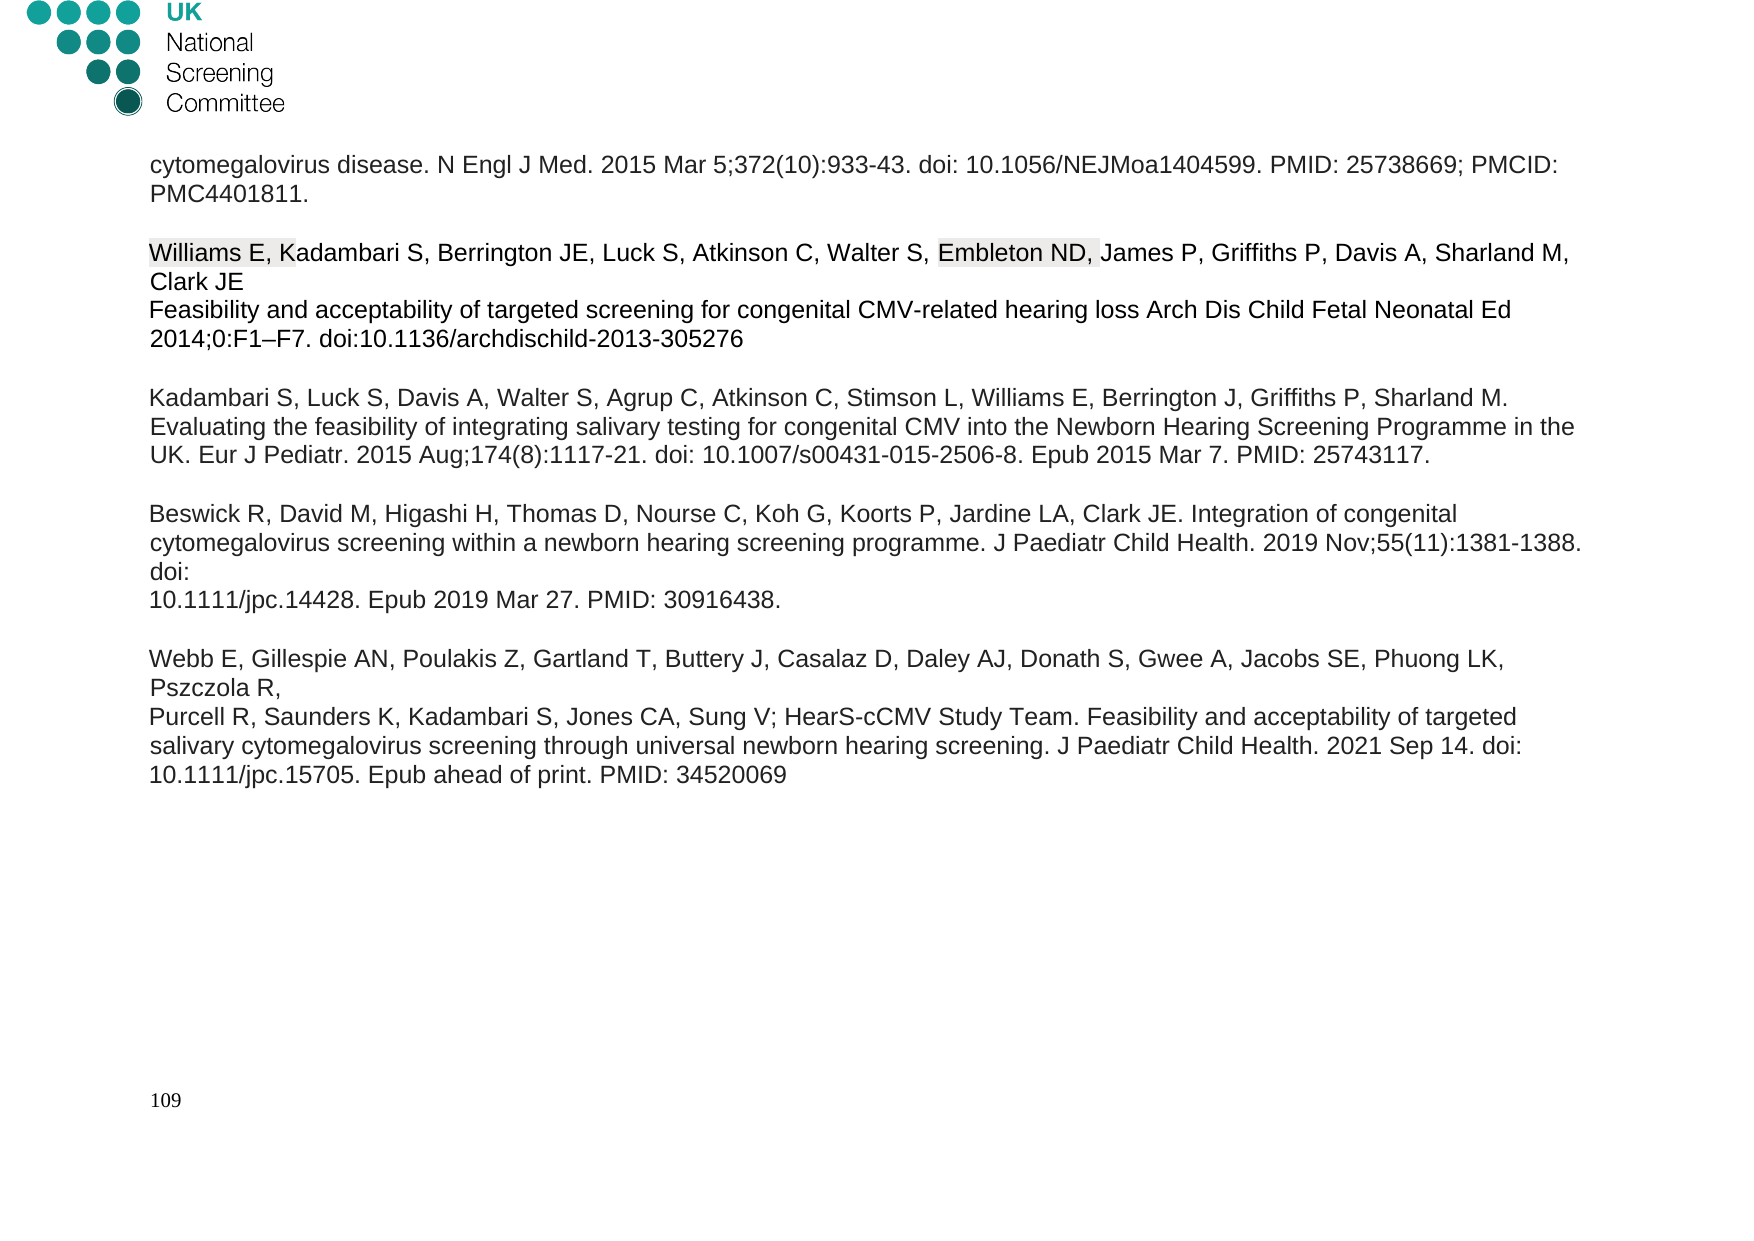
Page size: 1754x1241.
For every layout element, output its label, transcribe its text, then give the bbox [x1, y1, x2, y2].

text 10.1111/jpc.15705. Epub ahead of print. PMID: 34520069 [148, 760, 1604, 788]
text Feasibility and acceptability of targeted screening for congenital CMV-related hearing loss Arch Dis Child Fetal Neonatal Ed 2014;0:F1–F7. doi:10.1136/archdischild-2013-305276 [148, 295, 1604, 353]
text cytomegalovirus disease. N Engl J Med. 2015 Mar 5;372(10):933-43. doi: 10.1056/NEJMoa1404599. PMID: 25738669; PMCID: PMC4401811. [148, 150, 1604, 207]
text Kadambari S, Luck S, Davis A, Walter S, Agrup C, Atkinson C, Stimson L, Williams E, Berrington J, Griffiths P, Sharland M. Evaluating the feasibility of integrating salivary testing for congenital CMV into the Newborn Hearing Screening Programme in the UK. Eur J Pediatr. 2015 Aug;174(8):1117-21. doi: 10.1007/s00431-015-2506-8. Epub 2015 Mar 7. PMID: 25743117. [148, 383, 1604, 469]
text Purcell R, Saunders K, Kadambari S, Jones CA, Sung V; HearS-cCMV Study Team. Feasibility and acceptability of targeted salivary cytomegalovirus screening through universal newborn hearing screening. J Paediatr Child Health. 2021 Sep 14. doi: [148, 702, 1604, 759]
text Beswick R, David M, Higashi H, Thomas D, Nourse C, Koh G, Koorts P, Jardine LA, Clark JE. Integration of congenital cytomegalovirus screening within a newborn hearing screening programme. J Paediatr Child Health. 2019 Nov;55(11):1381-1388. doi: [148, 499, 1604, 585]
text 10.1111/jpc.14428. Epub 2019 Mar 27. PMID: 30916438. [148, 586, 1604, 614]
text Webb E, Gillespie AN, Poulakis Z, Gartland T, Buttery J, Casalaz D, Daley AJ, Donath S, Gwee A, Jacobs SE, Phuong LK, Pszczola R, [148, 644, 1604, 702]
text Williams E, Kadambari S, Berrington JE, Luck S, Atkinson C, Walter S, Embleton ND, James P, Griffiths P, Davis A, Sharland M, Clark JE [148, 238, 1604, 295]
